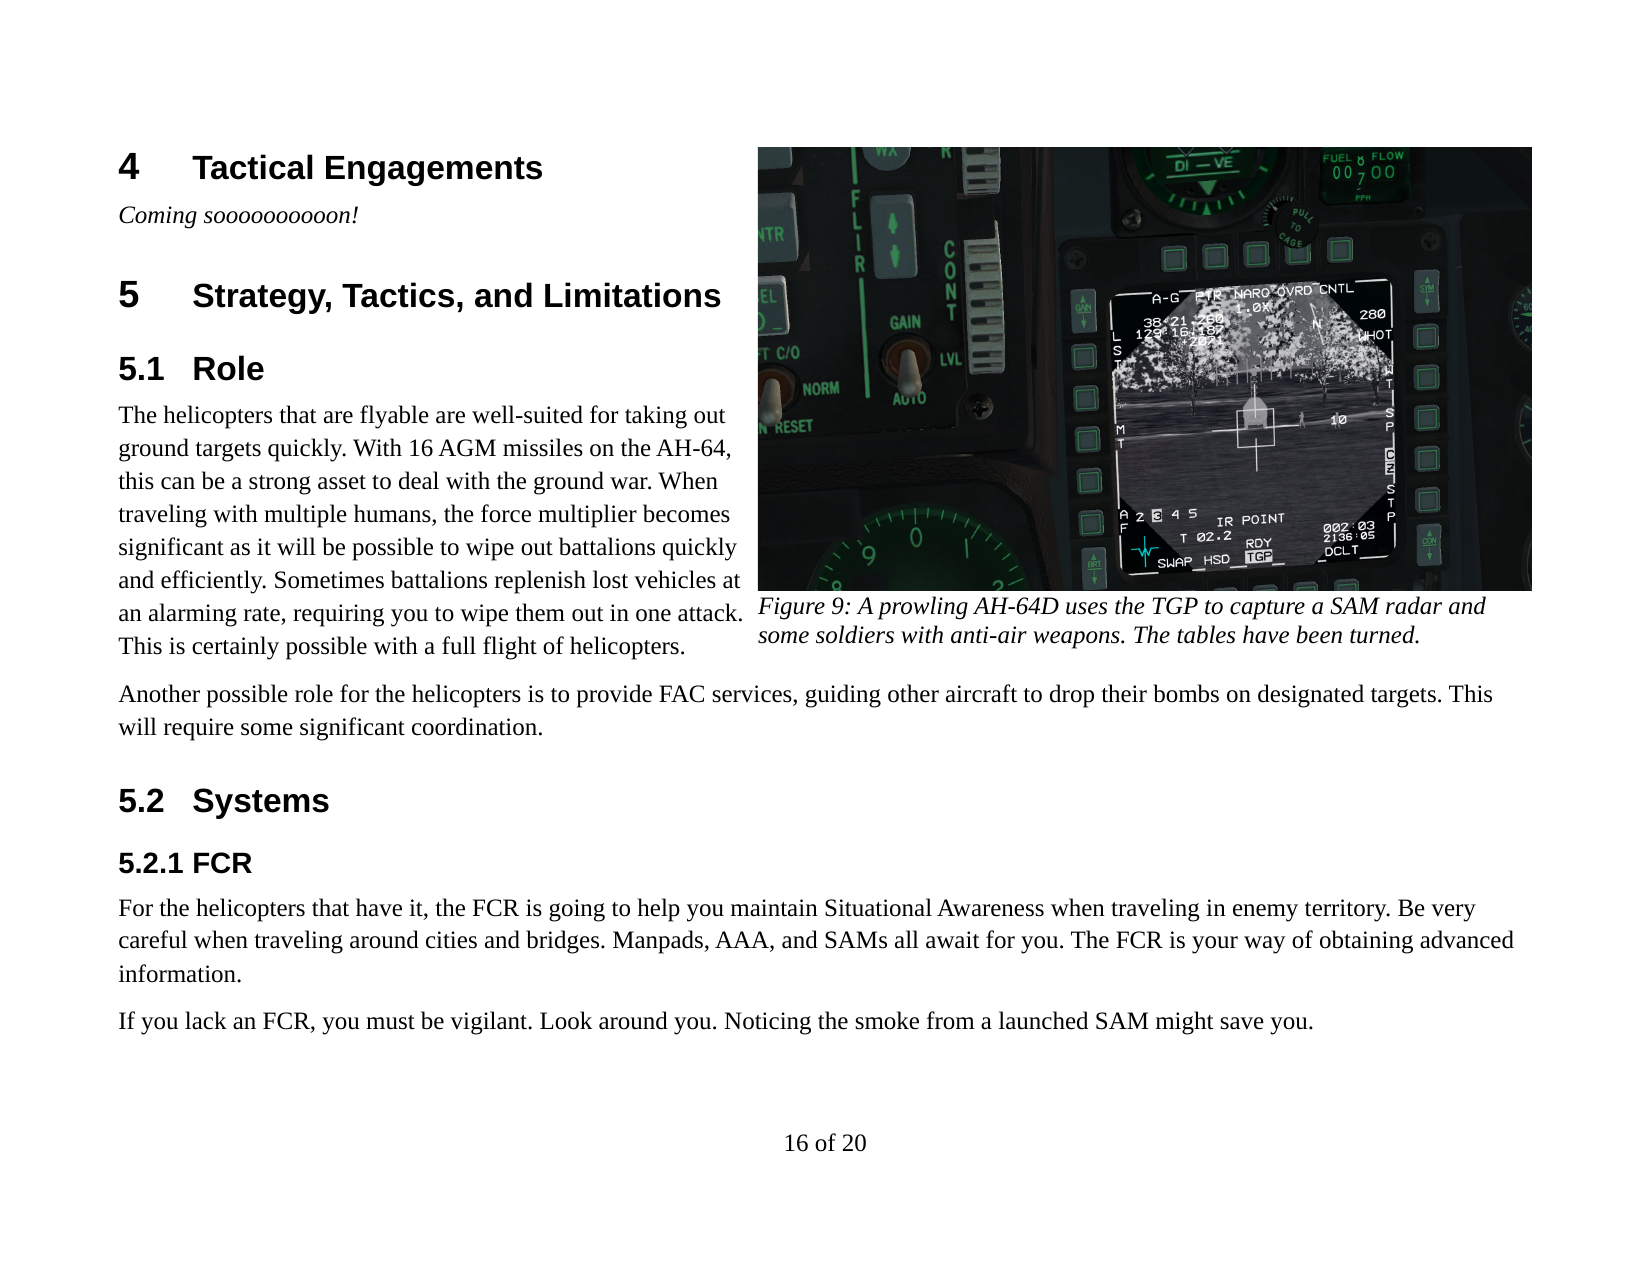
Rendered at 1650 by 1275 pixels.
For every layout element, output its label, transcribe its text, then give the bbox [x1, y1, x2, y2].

picture [757, 147, 1532, 591]
text If you lack an FCR, you must be vigilant. Look around you. Noticing the smoke from a launched SAM might save you. [118, 1006, 1532, 1035]
text Figure 9: A prowling AH-64D uses the TGP to capture a SAM radar and some soldiers with anti-air weapons. The tables have been turned. [758, 591, 1532, 648]
text The helicopters that are flyable are well-suited for taking out ground targets quickly. With 16 AGM missiles on the AH-64, this can be a strong asset to deal with the ground war. When traveling with multiple humans, the force multiplier becomes significant as it will be possible to wipe out battalions quickly and efficiently. Sometimes battalions replenish lost vehicles at an alarming rate, requiring you to wipe them out in one attack. This is certainly possible with a full flight of helicopters. [118, 400, 1532, 660]
text Another possible role for the helicopters is to provide FAC services, guiding other aircraft to drop their bombs on designated targets. This will require some significant coordination. [118, 679, 1532, 741]
subtitle FCR [118, 846, 1532, 880]
text Coming soooooooooon! [118, 200, 757, 228]
subtitle Strategy, Tactics, and Limitations [118, 272, 757, 316]
text For the helicopters that have it, the FCR is going to help you maintain Situational Awareness when traveling in enemy territory. Be very careful when traveling around cities and bridges. Manpads, AAA, and SAMs all await for you. The FCR is your way of obtaining advanced information. [118, 893, 1532, 987]
subtitle Tactical Engagements [118, 143, 1532, 187]
subtitle Role [118, 349, 757, 388]
subtitle Systems [118, 781, 1532, 819]
